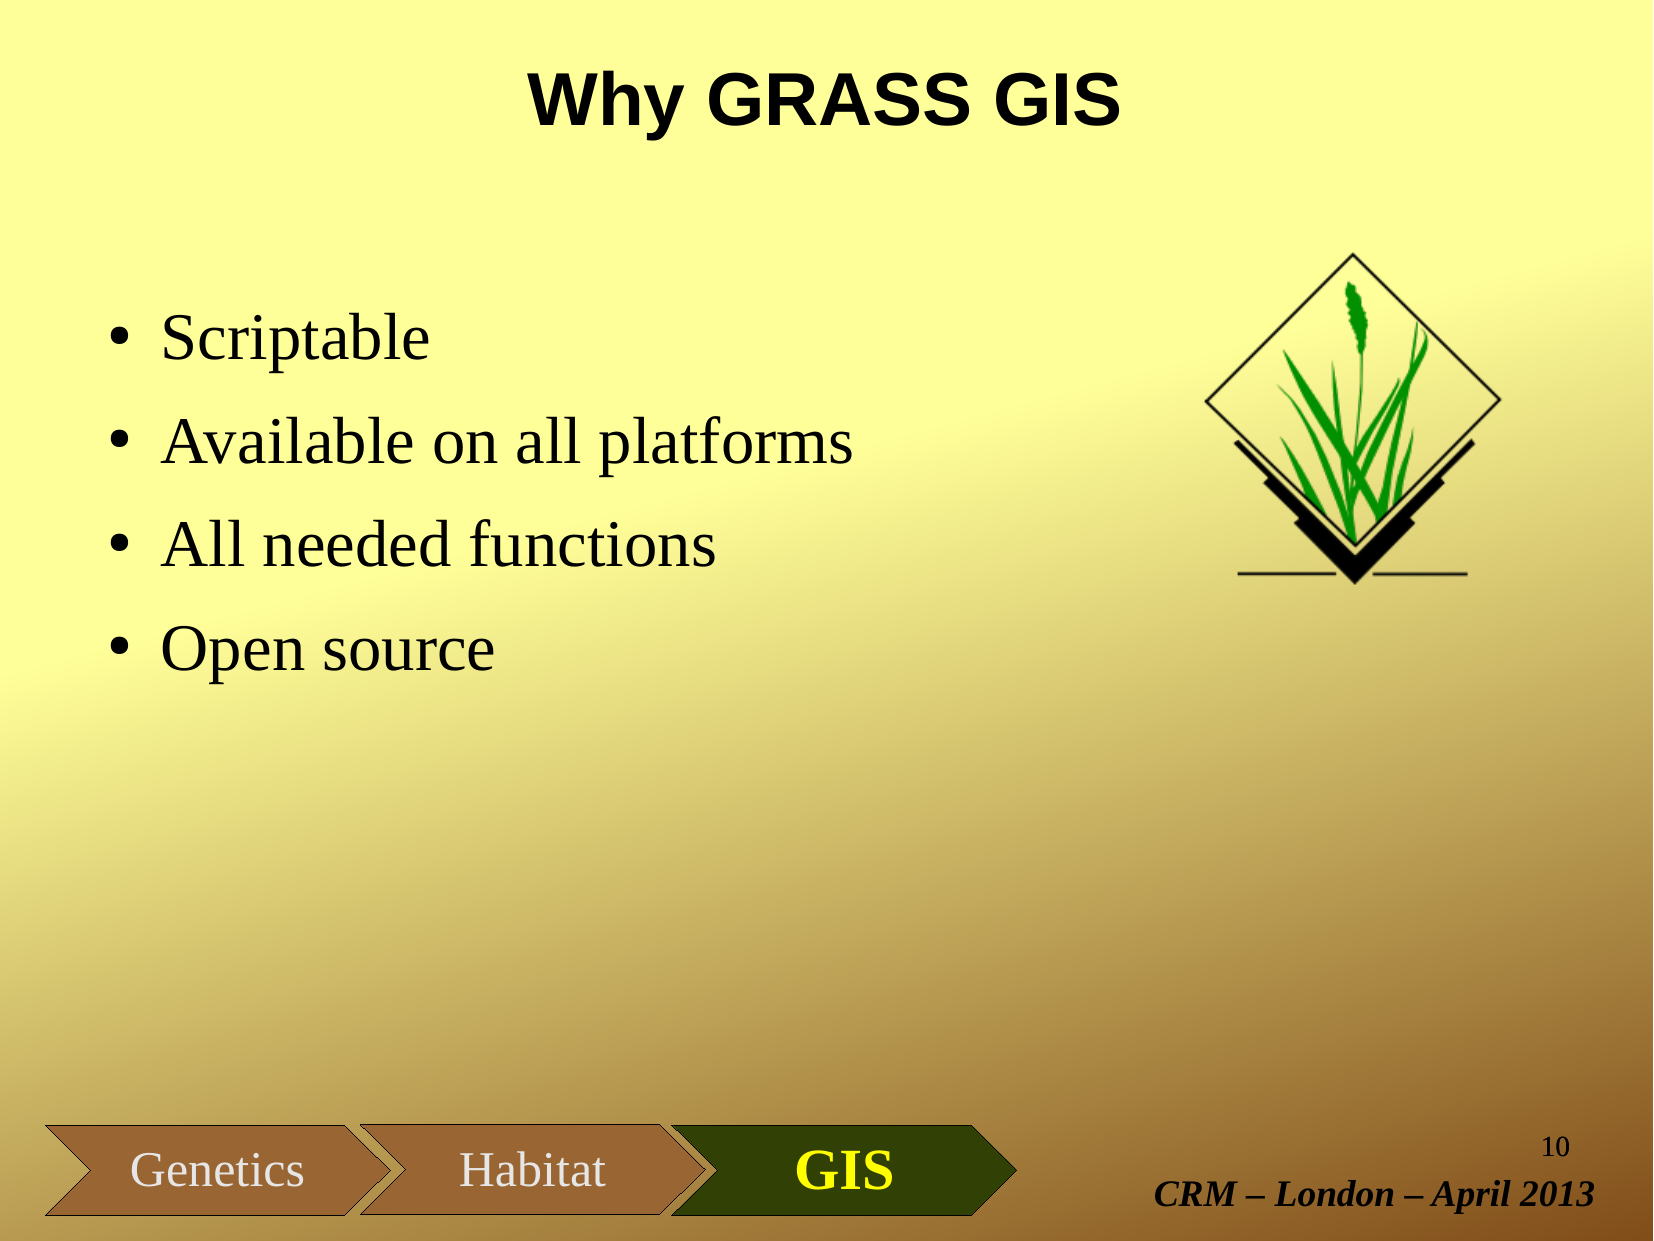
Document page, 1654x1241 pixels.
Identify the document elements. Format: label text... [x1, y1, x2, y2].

picture [1191, 240, 1515, 591]
list Scriptable Available on all platforms All needed functions Open source [90, 300, 1126, 1029]
title Why GRASS GIS [62, 49, 1588, 151]
